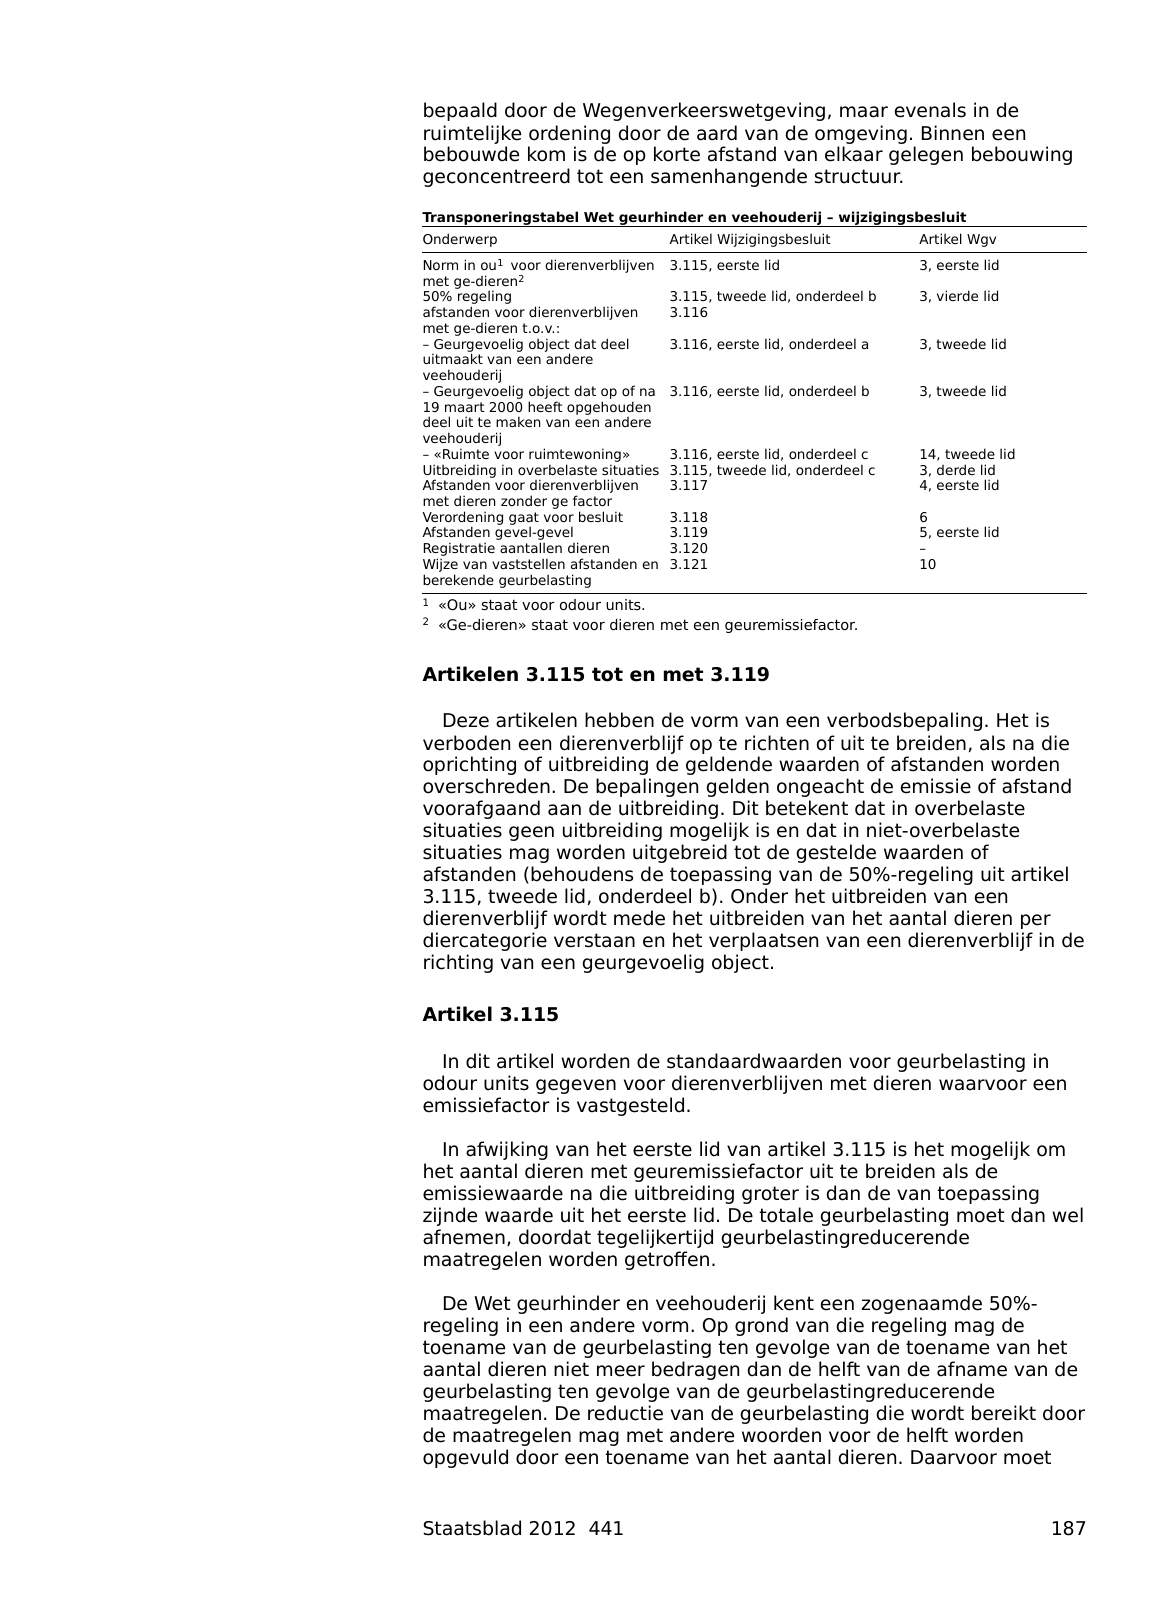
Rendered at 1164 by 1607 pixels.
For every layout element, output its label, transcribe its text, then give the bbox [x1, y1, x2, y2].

table_cell Afstanden voor dierenverblijven met dieren zonder ge factor [422, 478, 663, 509]
table_cell afstanden voor dierenverblijven met ge-dieren t.o.v.: [422, 305, 663, 336]
table_cell 6 [913, 510, 1087, 525]
table_cell – Geurgevoelig object dat op of na 19 maart 2000 heeft opgehouden deel uit te maken van een andere veehouderij [422, 384, 663, 447]
table_cell 3.117 [663, 478, 913, 509]
table_cell 14, tweede lid [913, 447, 1087, 462]
table_cell 3, tweede lid [913, 336, 1087, 384]
text In dit artikel worden de standaardwaarden voor geurbelasting in odour units gegeven voor dierenverblijven met dieren waarvoor een emissiefactor is vastgesteld. [422, 1051, 1087, 1117]
table_cell Artikel Wgv [913, 227, 1087, 252]
text Deze artikelen hebben de vorm van een verbodsbepaling. Het is verboden een dierenverblijf op te richten of uit te breiden, als na die oprichting of uitbreiding de geldende waarden of afstanden worden overschreden. De bepalingen gelden ongeacht de emissie of afstand voorafgaand aan de uitbreiding. Dit betekent dat in overbelaste situaties geen uitbreiding mogelijk is en dat in niet-overbelaste situaties mag worden uitgebreid tot de gestelde waarden of afstanden (behoudens de toepassing van de 50%-regeling uit artikel 3.115, tweede lid, onderdeel b). Onder het uitbreiden van een dierenverblijf wordt mede het uitbreiden van het aantal dieren per diercategorie verstaan en het verplaatsen van een dierenverblijf in de richting van een geurgevoelig object. [422, 710, 1087, 974]
table_cell 3.115, tweede lid, onderdeel b [663, 289, 913, 305]
table_cell – Geurgevoelig object dat deel uitmaakt van een andere veehouderij [422, 336, 663, 384]
table_cell 5, eerste lid [913, 525, 1087, 541]
table_cell 3.120 [663, 541, 913, 557]
table_cell 3.116 [663, 305, 913, 336]
table_cell 4, eerste lid [913, 478, 1087, 509]
text In afwijking van het eerste lid van artikel 3.115 is het mogelijk om het aantal dieren met geuremissiefactor uit te breiden als de emissiewaarde na die uitbreiding groter is dan de van toepassing zijnde waarde uit het eerste lid. De totale geurbelasting moet dan wel afnemen, doordat tegelijkertijd geurbelastingreducerende maatregelen worden getroffen. [422, 1139, 1087, 1271]
table_cell 10 [913, 557, 1087, 593]
table_cell 3.116, eerste lid, onderdeel c [663, 447, 913, 462]
table_header Transponeringstabel Wet geurhinder en veehouderij – wijzigingsbesluit [422, 210, 1087, 226]
table_cell – «Ruimte voor ruimtewoning» [422, 447, 663, 462]
table_cell 1 «Ou» staat voor odour units. 2 «Ge-dieren» staat voor dieren met een geuremissiefactor. [422, 594, 1087, 633]
table_cell 3, eerste lid [913, 253, 1087, 289]
table_cell [913, 305, 1087, 336]
table_cell Artikel Wijzigingsbesluit [663, 227, 913, 252]
table_cell Wijze van vaststellen afstanden en berekende geurbelasting [422, 557, 663, 593]
table_cell Registratie aantallen dieren [422, 541, 663, 557]
table_cell 3.119 [663, 525, 913, 541]
table_cell 3, vierde lid [913, 289, 1087, 305]
table_cell 3.116, eerste lid, onderdeel a [663, 336, 913, 384]
text De Wet geurhinder en veehouderij kent een zogenaamde 50%-regeling in een andere vorm. Op grond van die regeling mag de toename van de geurbelasting ten gevolge van de toename van het aantal dieren niet meer bedragen dan de helft van de afname van de geurbelasting ten gevolge van de geurbelastingreducerende maatregelen. De reductie van de geurbelasting die wordt bereikt door de maatregelen mag met andere woorden voor de helft worden opgevuld door een toename van het aantal dieren. Daarvoor moet [422, 1293, 1087, 1469]
table_cell 3.118 [663, 510, 913, 525]
table_cell Verordening gaat voor besluit [422, 510, 663, 525]
table_cell 3.121 [663, 557, 913, 593]
table_cell 3.115, eerste lid [663, 253, 913, 289]
table_cell Uitbreiding in overbelaste situaties [422, 462, 663, 478]
table_cell 3.116, eerste lid, onderdeel b [663, 384, 913, 447]
text bepaald door de Wegenverkeerswetgeving, maar evenals in de ruimtelijke ordening door de aard van de omgeving. Binnen een bebouwde kom is de op korte afstand van elkaar gelegen bebouwing geconcentreerd tot een samenhangende structuur. [422, 100, 1087, 188]
table_cell Afstanden gevel-gevel [422, 525, 663, 541]
table_cell 3, derde lid [913, 462, 1087, 478]
table_cell Onderwerp [422, 227, 663, 252]
subtitle Artikel 3.115 [422, 1004, 1087, 1026]
subtitle Artikelen 3.115 tot en met 3.119 [422, 663, 1087, 685]
table_cell – [913, 541, 1087, 557]
table_cell 3.115, tweede lid, onderdeel c [663, 462, 913, 478]
table_cell 3, tweede lid [913, 384, 1087, 447]
table_cell 50% regeling [422, 289, 663, 305]
table_cell Norm in ou1 voor dierenverblijven met ge-dieren2 [422, 253, 663, 289]
